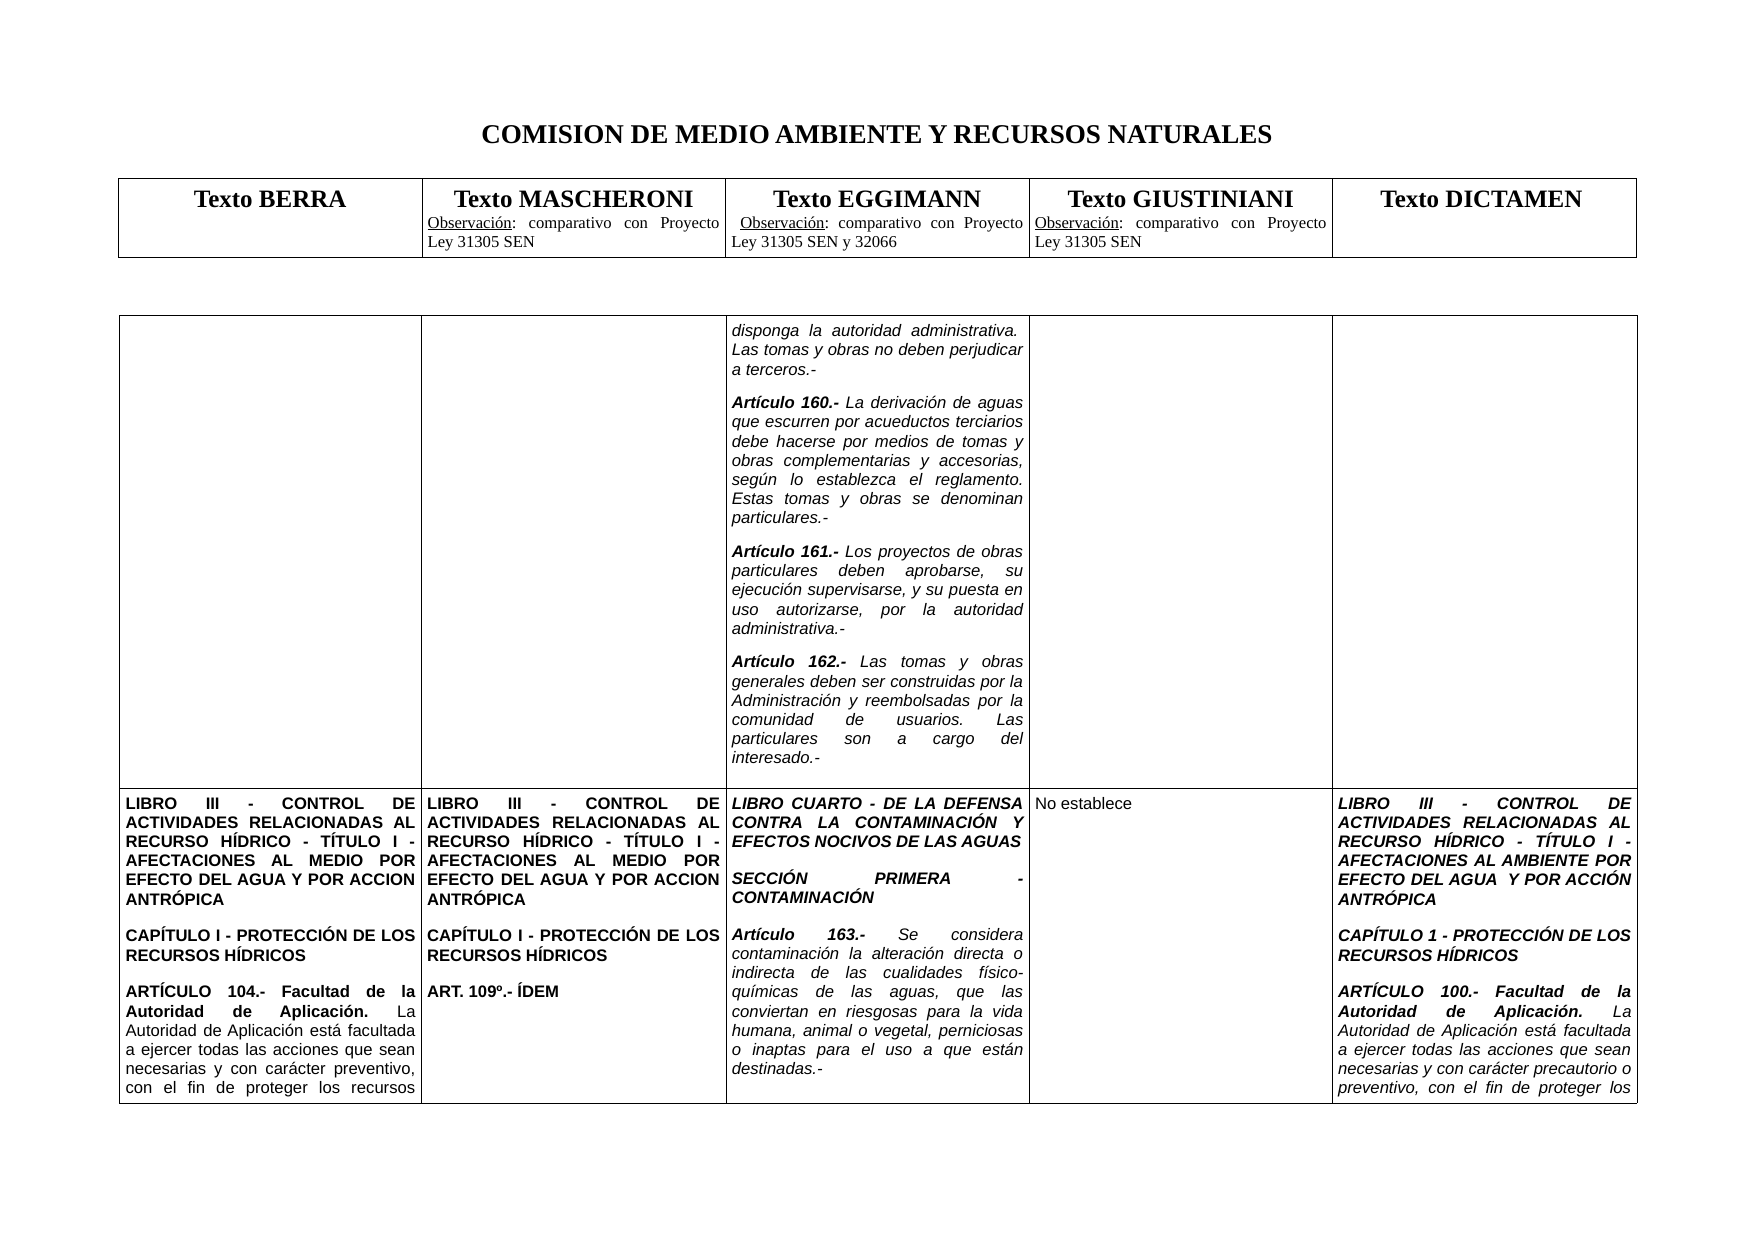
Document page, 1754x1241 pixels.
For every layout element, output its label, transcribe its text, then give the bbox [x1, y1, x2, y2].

table_cell LIBRO CUARTO - DE LA DEFENSA CONTRA LA CONTAMINACIÓN Y EFECTOS NOCIVOS DE LAS AGUAS Sección Primera - Contaminación Artículo 163.- Se considera contaminación la alteración directa o indirecta de las cualidades físico-químicas de las aguas, que las conviertan en riesgosas para la vida humana, animal o vegetal, perniciosas o inaptas para el uso a que están destinadas.- [727, 789, 1029, 1103]
table_cell No establece [1030, 789, 1332, 1103]
table_cell [1030, 316, 1332, 787]
table_cell [1333, 316, 1637, 787]
table_cell disponga la autoridad administrativa. Las tomas y obras no deben perjudicar a terceros.- Artículo 160.- La derivación de aguas que escurren por acueductos terciarios debe hacerse por medios de tomas y obras complementarias y accesorias, según lo establezca el reglamento. Estas tomas y obras se denominan particulares.- Artículo 161.- Los proyectos de obras particulares deben aprobarse, su ejecución supervisarse, y su puesta en uso autorizarse, por la autoridad administrativa.- Artículo 162.- Las tomas y obras generales deben ser construidas por la Administración y reembolsadas por la comunidad de usuarios. Las particulares son a cargo del interesado.- [727, 316, 1029, 787]
table_cell LIBRO III - CONTROL DE ACTIVIDADES RELACIONADAS AL RECURSO HÍDRICO - TÍTULO I - AFECTACIONES AL MEDIO POR EFECTO DEL AGUA Y POR ACCION ANTRÓPICA CAPÍTULO I - PROTECCIÓN DE LOS RECURSOS HÍDRICOS ART. 109º.- ídem [422, 789, 726, 1103]
table_cell [120, 316, 421, 787]
table_cell LIBRO III - CONTROL DE ACTIVIDADES RELACIONADAS AL RECURSO HÍDRICO - TÍTULO I - AFECTACIONES AL AMBIENTE POR EFECTO DEL AGUA Y POR ACCIÓN ANTRÓPICA CAPÍTULO 1 - PROTECCIÓN DE LOS RECURSOS HÍDRICOS ARTÍCULO 100.- Facultad de la Autoridad de Aplicación. La Autoridad de Aplicación está facultada a ejercer todas las acciones que sean necesarias y con carácter precautorio o preventivo, con el fin de proteger los [1333, 789, 1637, 1103]
table_cell LIBRO III - CONTROL DE ACTIVIDADES RELACIONADAS AL RECURSO HÍDRICO - TÍTULO I - AFECTACIONES AL MEDIO POR EFECTO DEL AGUA Y POR ACCION ANTRÓPICA CAPÍTULO I - PROTECCIÓN DE LOS RECURSOS HÍDRICOS ARTÍCULO 104.- Facultad de la Autoridad de Aplicación. La Autoridad de Aplicación está facultada a ejercer todas las acciones que sean necesarias y con carácter preventivo, con el fin de proteger los recursos [120, 789, 421, 1103]
table_cell [422, 316, 726, 787]
